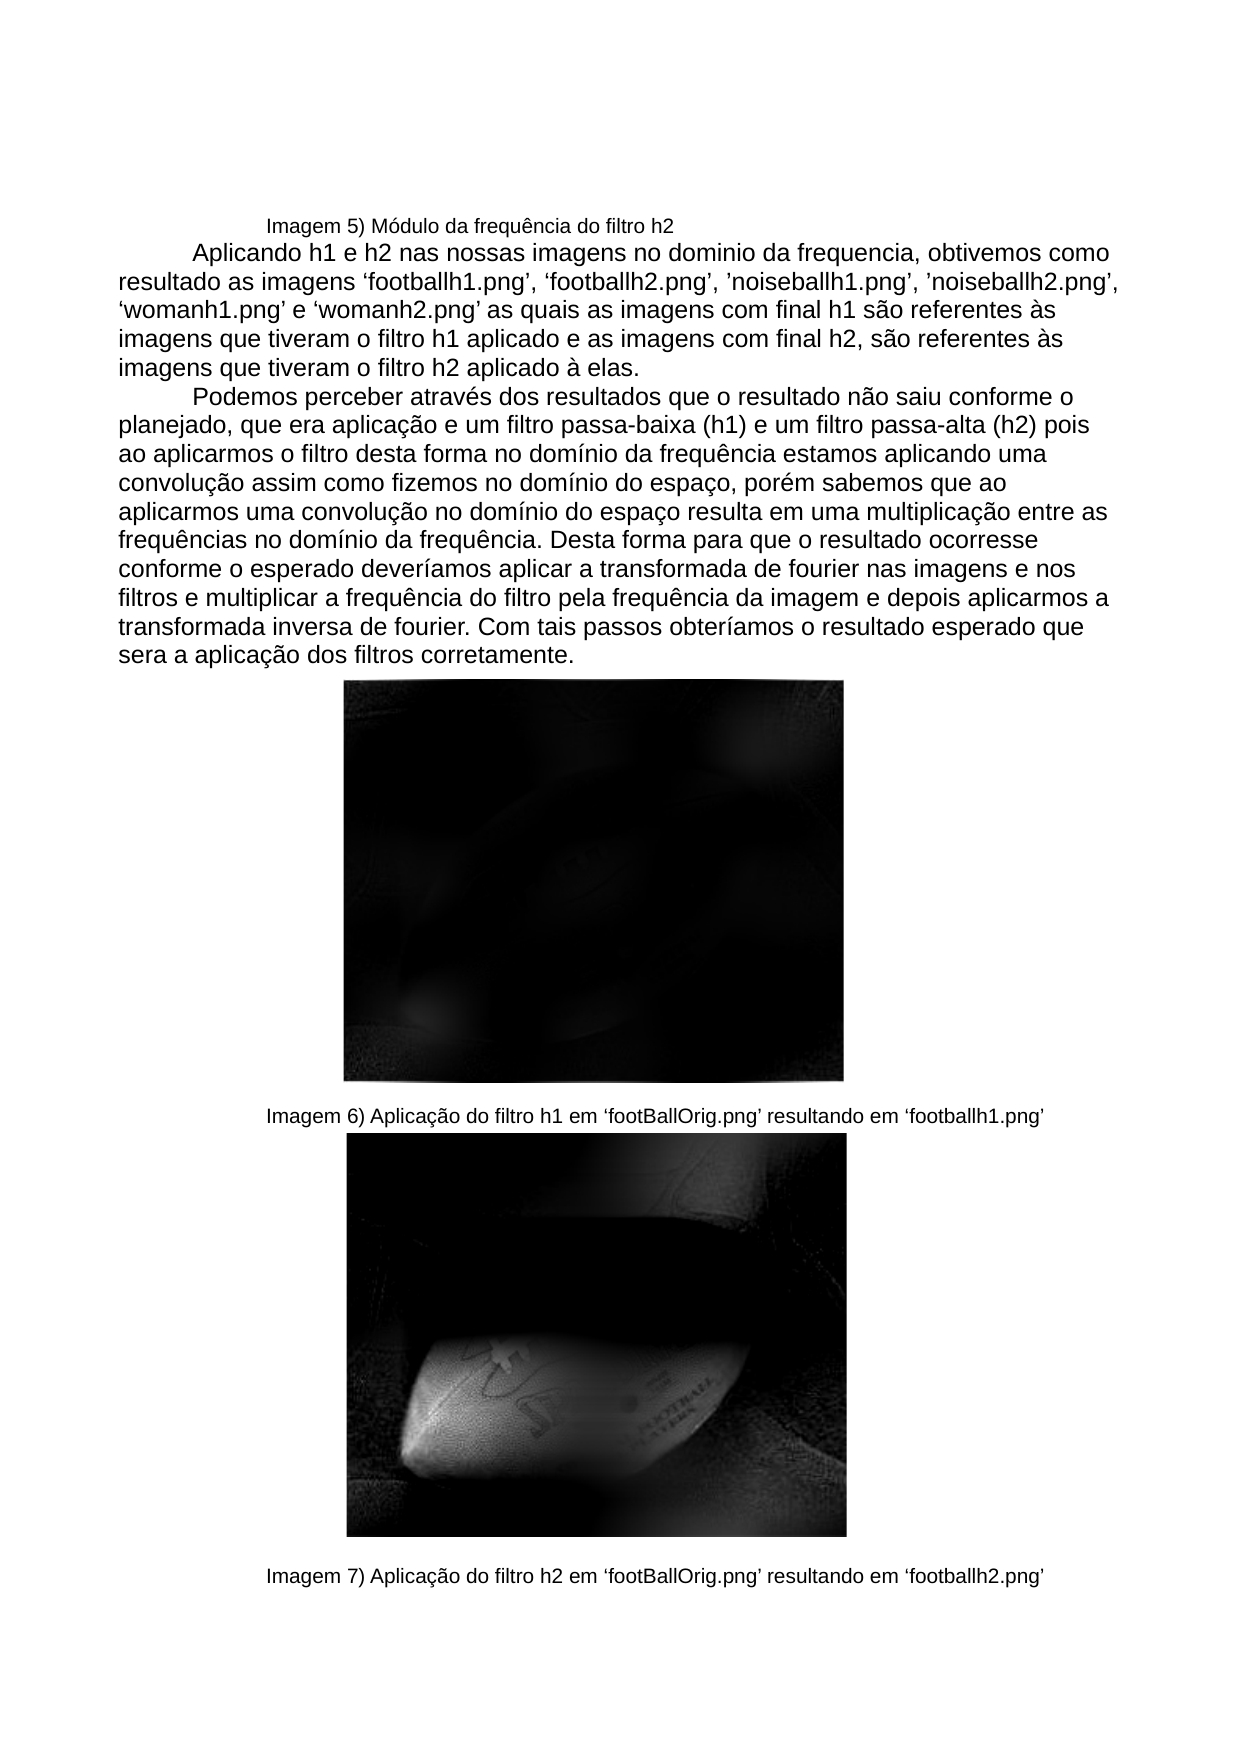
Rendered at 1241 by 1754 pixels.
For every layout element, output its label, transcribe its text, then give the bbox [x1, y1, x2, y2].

text Podemos perceber através dos resultados que o resultado não saiu conforme o planejado, que era aplicação e um filtro passa-baixa (h1) e um filtro passa-alta (h2) pois ao aplicarmos o filtro desta forma no domínio da frequência estamos aplicando uma convolução assim como fizemos no domínio do espaço, porém sabemos que ao aplicarmos uma convolução no domínio do espaço resulta em uma multiplicação entre as frequências no domínio da frequência. Desta forma para que o resultado ocorresse conforme o esperado deveríamos aplicar a transformada de fourier nas imagens e nos filtros e multiplicar a frequência do filtro pela frequência da imagem e depois aplicarmos a transformada inversa de fourier. Com tais passos obteríamos o resultado esperado que sera a aplicação dos filtros corretamente. [118, 382, 1122, 669]
text Imagem 7) Aplicação do filtro h2 em ‘footBallOrig.png’ resultando em ‘footballh2.png’ [118, 1560, 1122, 1589]
picture [343, 679, 844, 1083]
text Aplicando h1 e h2 nas nossas imagens no dominio da frequencia, obtivemos como resultado as imagens ‘footballh1.png’, ‘footballh2.png’, ’noiseballh1.png’, ’noiseballh2.png’, ‘womanh1.png’ e ‘womanh2.png’ as quais as imagens com final h1 são referentes às imagens que tiveram o filtro h1 aplicado e as imagens com final h2, são referentes às imagens que tiveram o filtro h2 aplicado à elas. [118, 238, 1122, 382]
text Imagem 6) Aplicação do filtro h1 em ‘footBallOrig.png’ resultando em ‘footballh1.png’ [118, 1100, 1122, 1129]
picture [346, 1133, 847, 1537]
text Imagem 5) Módulo da frequência do filtro h2 [118, 214, 1122, 238]
